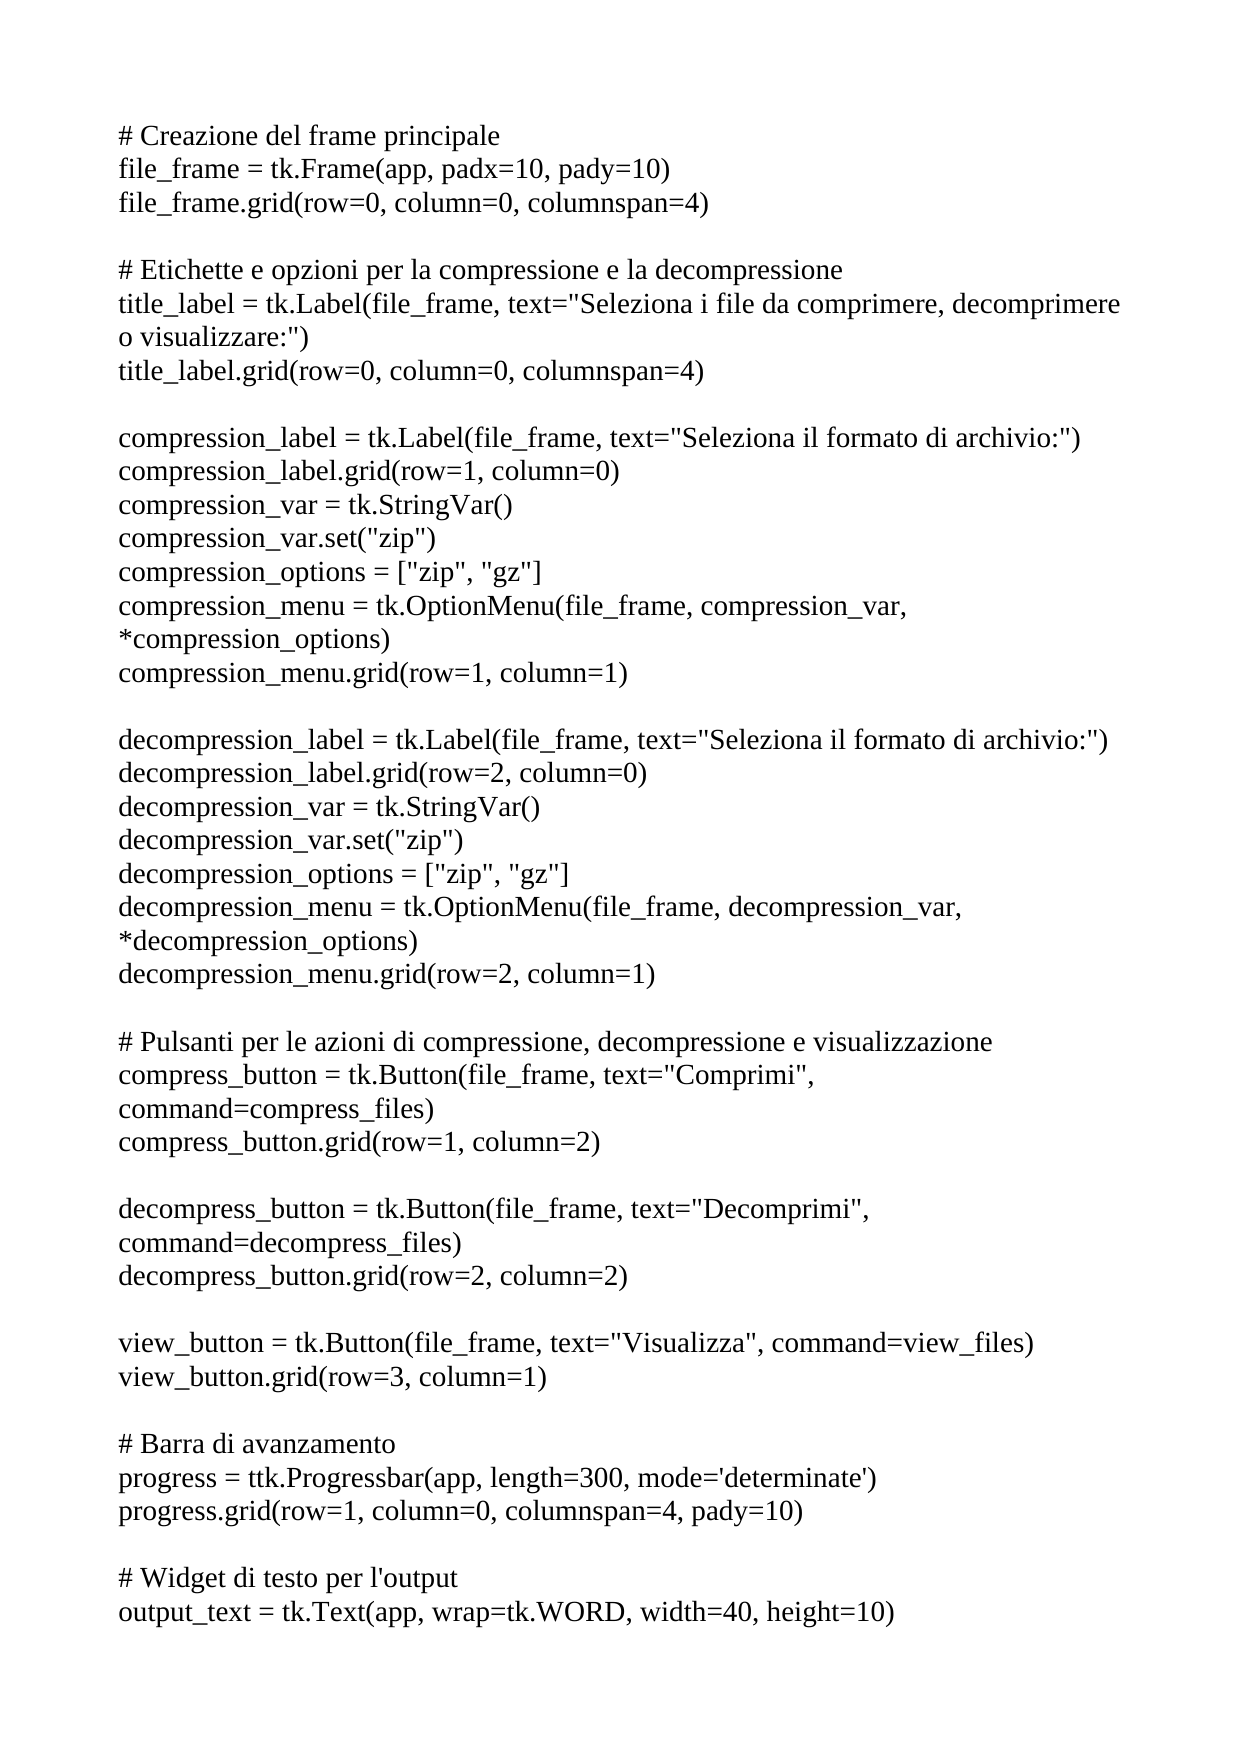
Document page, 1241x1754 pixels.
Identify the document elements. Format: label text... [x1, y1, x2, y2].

text # Etichette e opzioni per la compressione e la decompressione [118, 252, 1122, 286]
text # Pulsanti per le azioni di compressione, decompressione e visualizzazione [118, 1024, 1122, 1057]
text title_label = tk.Label(file_frame, text="Seleziona i file da comprimere, decomprimere o visualizzare:") [118, 286, 1122, 353]
text compression_var.set("zip") [118, 521, 1122, 554]
text output_text = tk.Text(app, wrap=tk.WORD, width=40, height=10) [118, 1594, 1122, 1627]
text compression_label = tk.Label(file_frame, text="Seleziona il formato di archivio:") [118, 420, 1122, 453]
text file_frame = tk.Frame(app, padx=10, pady=10) [118, 152, 1122, 185]
text compression_var = tk.StringVar() [118, 487, 1122, 521]
text # Widget di testo per l'output [118, 1560, 1122, 1594]
text decompress_button = tk.Button(file_frame, text="Decomprimi", command=decompress_files) [118, 1191, 1122, 1258]
text progress.grid(row=1, column=0, columnspan=4, pady=10) [118, 1493, 1122, 1527]
text progress = ttk.Progressbar(app, length=300, mode='determinate') [118, 1460, 1122, 1493]
text compression_label.grid(row=1, column=0) [118, 453, 1122, 487]
text compression_options = ["zip", "gz"] [118, 554, 1122, 588]
text decompression_options = ["zip", "gz"] [118, 856, 1122, 889]
text compress_button = tk.Button(file_frame, text="Comprimi", command=compress_files) [118, 1057, 1122, 1124]
text compression_menu = tk.OptionMenu(file_frame, compression_var, *compression_options) [118, 588, 1122, 655]
text view_button.grid(row=3, column=1) [118, 1359, 1122, 1393]
text decompression_var.set("zip") [118, 822, 1122, 856]
text decompression_menu = tk.OptionMenu(file_frame, decompression_var, *decompression_options) [118, 889, 1122, 957]
text view_button = tk.Button(file_frame, text="Visualizza", command=view_files) [118, 1326, 1122, 1359]
text compress_button.grid(row=1, column=2) [118, 1124, 1122, 1158]
text decompression_menu.grid(row=2, column=1) [118, 957, 1122, 990]
text file_frame.grid(row=0, column=0, columnspan=4) [118, 185, 1122, 219]
text decompression_var = tk.StringVar() [118, 789, 1122, 822]
text decompression_label.grid(row=2, column=0) [118, 755, 1122, 789]
text decompression_label = tk.Label(file_frame, text="Seleziona il formato di archivio:") [118, 722, 1122, 755]
text # Creazione del frame principale [118, 118, 1122, 152]
text decompress_button.grid(row=2, column=2) [118, 1258, 1122, 1292]
text # Barra di avanzamento [118, 1426, 1122, 1460]
text title_label.grid(row=0, column=0, columnspan=4) [118, 353, 1122, 386]
text compression_menu.grid(row=1, column=1) [118, 655, 1122, 688]
